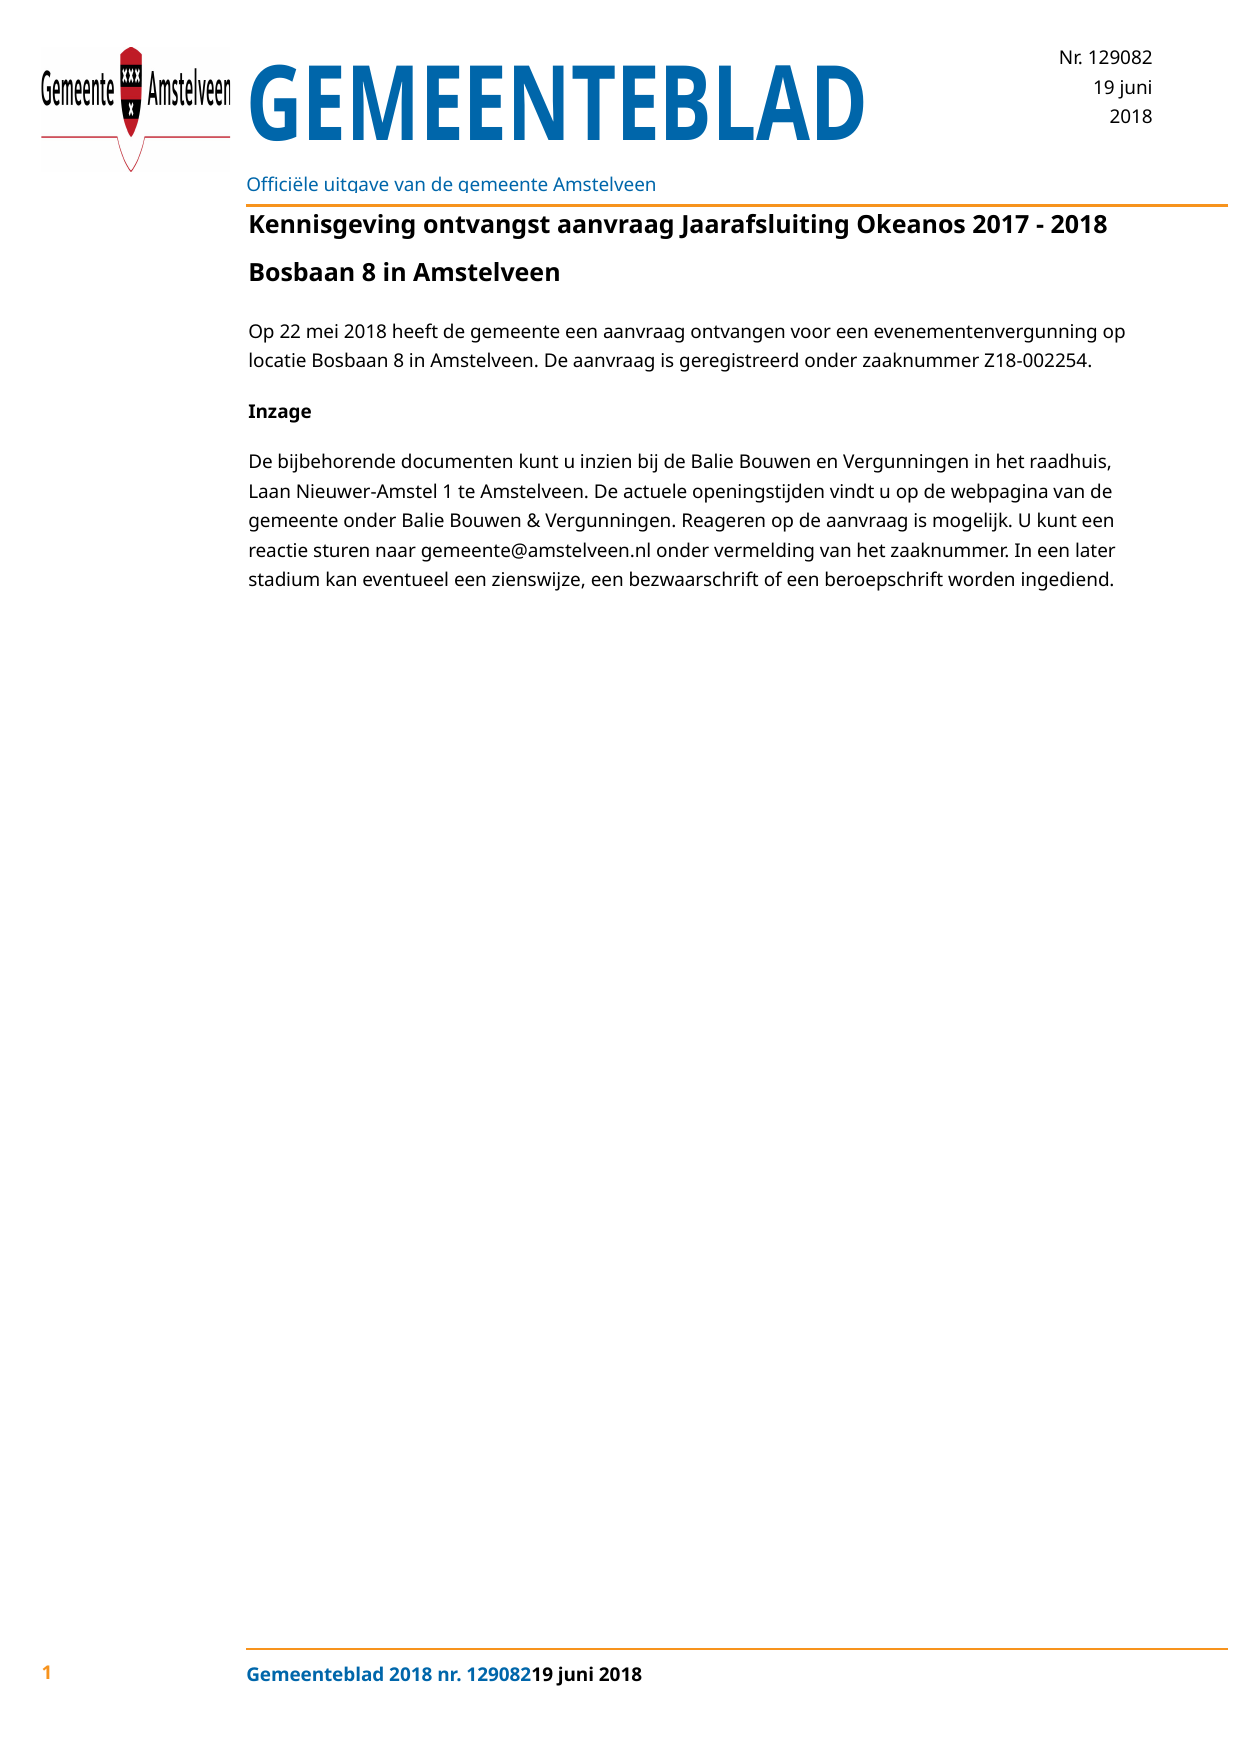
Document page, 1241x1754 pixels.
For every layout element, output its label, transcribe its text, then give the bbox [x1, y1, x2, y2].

text Kennisgeving ontvangst aanvraag Jaarafsluiting Okeanos 2017 - 2018 Bosbaan 8 in Amstelveen [248, 207, 1152, 288]
text Inzage [248, 398, 1152, 424]
text De bijbehorende documenten kunt u inzien bij de Balie Bouwen en Vergunningen in het raadhuis, Laan Nieuwer-Amstel 1 te Amstelveen. De actuele openingstijden vindt u op de webpagina van de gemeente onder Balie Bouwen & Vergunningen. Reageren op de aanvraag is mogelijk. U kunt een reactie sturen naar gemeente@amstelveen.nl onder vermelding van het zaaknummer. In een later stadium kan eventueel een zienswijze, een bezwaarschrift of een beroepschrift worden ingediend. [248, 448, 1152, 592]
text Op 22 mei 2018 heeft de gemeente een aanvraag ontvangen voor een evenementenvergunning op locatie Bosbaan 8 in Amstelveen. De aanvraag is geregistreerd onder zaaknummer Z18-002254. [248, 318, 1152, 373]
picture [41, 47, 231, 172]
